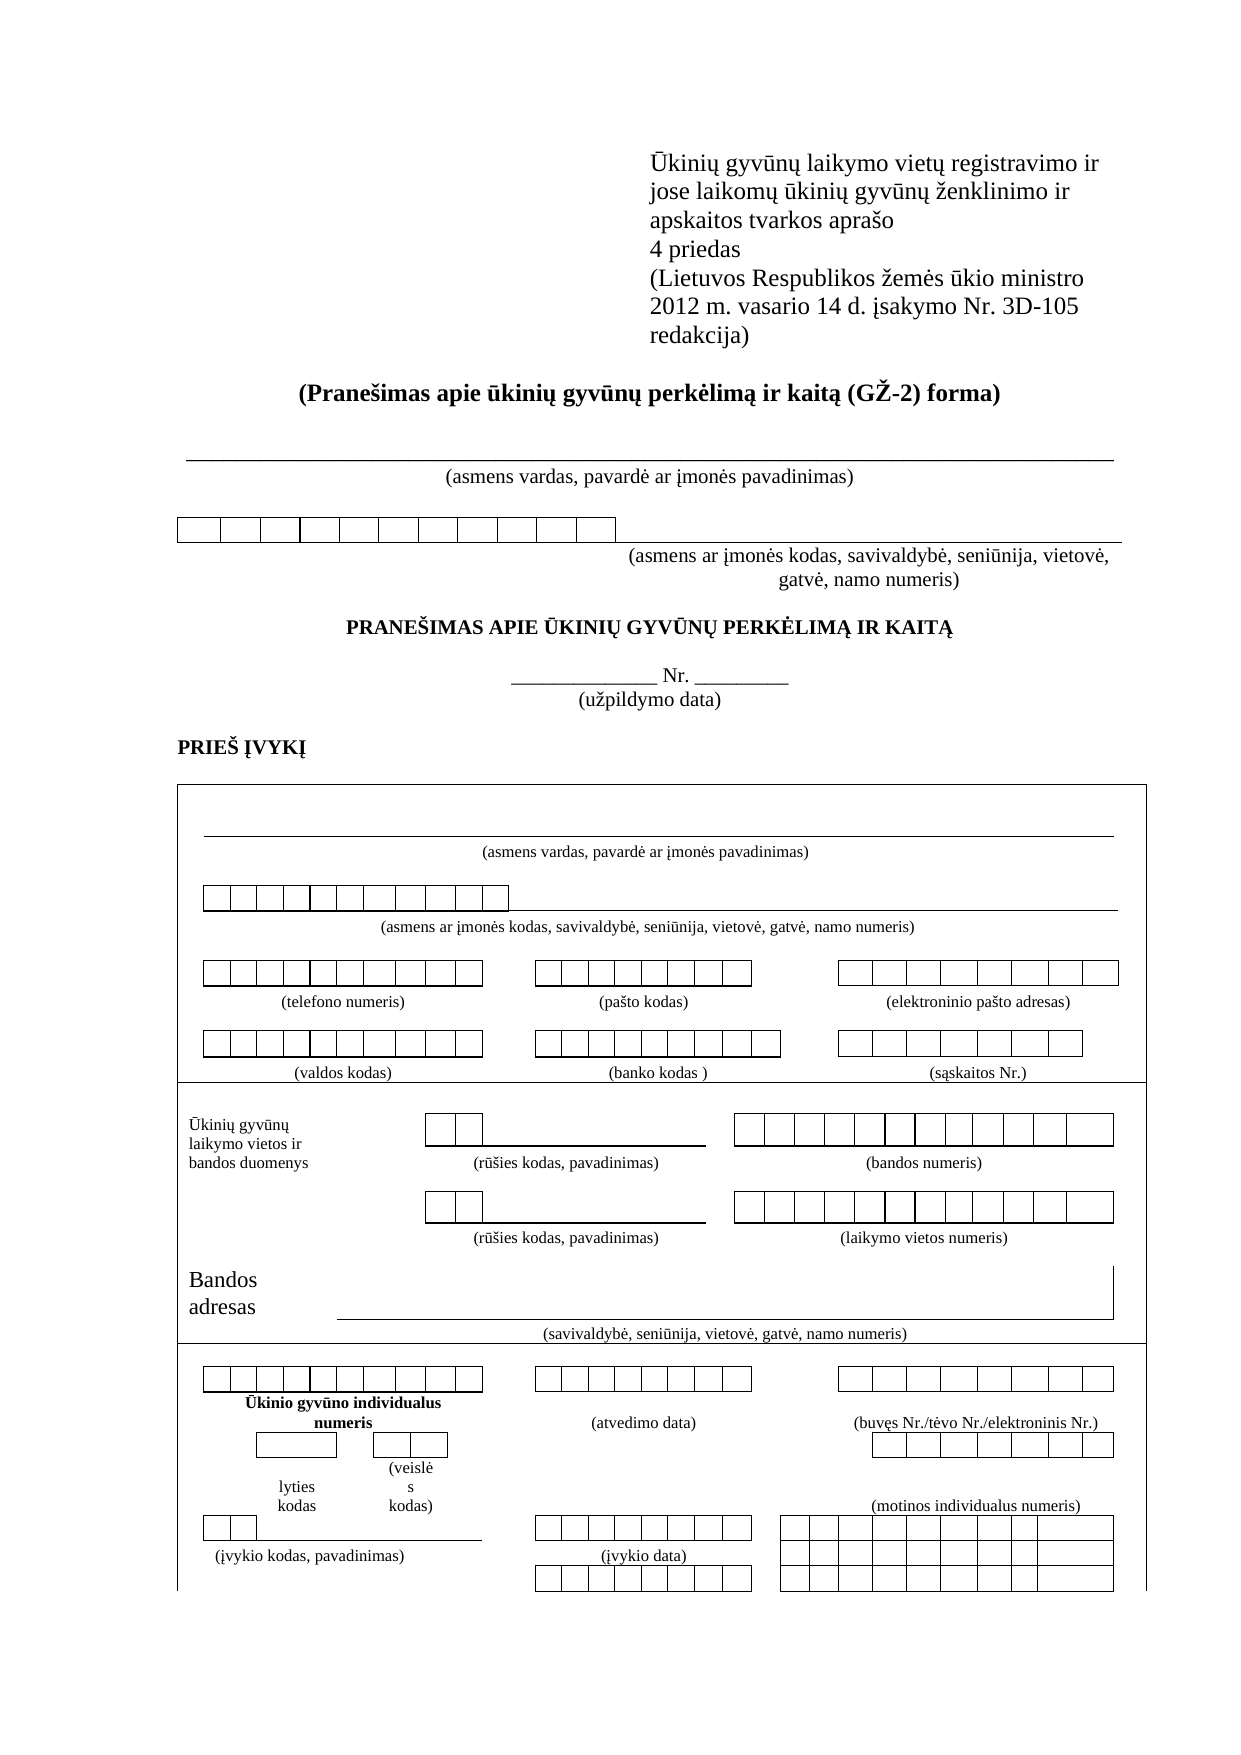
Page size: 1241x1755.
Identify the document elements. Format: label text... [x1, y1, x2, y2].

table_cell [257, 1367, 283, 1391]
table_cell (laikymo vietos numeris) [734, 1224, 1114, 1247]
table_cell (savivaldybė, seniūnija, vietovė, gatvė, namo numeris) [337, 1320, 1114, 1343]
table_cell [178, 1247, 337, 1266]
table_cell [723, 1432, 752, 1457]
table_cell [284, 1565, 310, 1591]
text (užpildymo data) [177, 687, 1122, 711]
table_cell [641, 1432, 668, 1457]
table_cell [642, 1566, 667, 1591]
table_cell [589, 961, 614, 985]
table_cell [456, 1367, 482, 1391]
table_header [301, 518, 339, 542]
table_cell [482, 1083, 706, 1113]
table_cell [337, 1457, 374, 1515]
table_cell [337, 1172, 426, 1191]
table_cell [752, 1391, 781, 1432]
table_cell [1038, 1541, 1113, 1565]
table_cell [1114, 1319, 1146, 1343]
table_cell [257, 1515, 283, 1540]
table_cell [1067, 1192, 1113, 1222]
table_cell [509, 1391, 535, 1432]
table_cell [839, 961, 872, 985]
table_cell [723, 1566, 751, 1591]
table_cell [178, 1565, 204, 1591]
table_cell [695, 1516, 722, 1540]
table_cell [482, 1432, 509, 1457]
table_cell (rūšies kodas, pavadinimas) [426, 1224, 706, 1247]
table_cell [509, 1432, 535, 1457]
table_cell [178, 1319, 337, 1343]
table_cell [941, 961, 977, 985]
table_cell [204, 1516, 230, 1540]
table_cell [752, 985, 781, 1011]
table_cell [257, 1031, 283, 1056]
table_cell [1049, 1367, 1082, 1391]
table_cell [483, 886, 508, 910]
table_cell [337, 1083, 426, 1113]
table_cell [589, 1516, 614, 1540]
table_cell [706, 1222, 734, 1247]
table_cell [426, 1031, 455, 1056]
table_cell [978, 961, 1011, 985]
table_cell [695, 961, 722, 985]
table_cell [781, 1516, 809, 1540]
table_cell [825, 1192, 854, 1222]
table_cell [752, 1457, 781, 1515]
table_cell [204, 961, 230, 985]
table_cell [810, 1516, 838, 1540]
table_cell [810, 1541, 838, 1565]
table_cell [396, 886, 425, 910]
table_cell [1114, 1247, 1146, 1266]
table_cell [588, 1432, 615, 1457]
table_cell [1034, 1114, 1066, 1144]
table_cell [396, 1031, 425, 1056]
table_cell [396, 1367, 425, 1391]
table_cell [509, 1056, 535, 1082]
table_cell [178, 936, 204, 960]
table_cell [973, 1083, 1003, 1113]
table_cell [483, 1030, 509, 1056]
table_cell [907, 1541, 940, 1565]
table_cell [642, 1516, 667, 1540]
table_cell [642, 961, 667, 985]
table_cell [509, 885, 1118, 910]
table_cell (įvykio kodas, pavadinimas) [204, 1541, 482, 1565]
table_cell [426, 1565, 456, 1591]
table_cell [907, 1566, 940, 1591]
table_cell [941, 1367, 977, 1391]
table_cell [795, 1114, 824, 1144]
table_cell [1114, 1222, 1146, 1247]
table_cell [916, 1192, 945, 1222]
table_cell [379, 543, 418, 591]
table_cell [695, 1031, 722, 1056]
table_cell [178, 985, 204, 1011]
table_cell [482, 936, 509, 960]
table_cell (banko kodas ) [535, 1058, 781, 1082]
table_cell [426, 961, 455, 985]
table_cell [809, 1391, 838, 1432]
table_cell [1033, 1083, 1066, 1113]
table_cell [752, 1031, 780, 1056]
table_cell [337, 886, 363, 910]
table_cell [1004, 1114, 1033, 1144]
table_header [261, 518, 299, 542]
table_cell [204, 1565, 230, 1591]
table_cell [178, 1391, 204, 1432]
table_cell [795, 1192, 824, 1222]
table_cell [311, 1031, 336, 1056]
table_cell [257, 1433, 336, 1457]
table_cell [886, 1114, 914, 1144]
table_cell [509, 1515, 535, 1540]
table_cell (motinos individualus numeris) [838, 1457, 1114, 1515]
table_header [178, 518, 220, 542]
table_cell [941, 1541, 977, 1565]
table_cell [781, 1432, 809, 1457]
table_cell [483, 1113, 706, 1144]
table_cell Bandos adresas [178, 1266, 337, 1319]
table_cell [706, 1191, 734, 1222]
table_cell [809, 1011, 838, 1030]
table_cell [509, 960, 535, 985]
table_cell [562, 961, 588, 985]
table_cell [1049, 1433, 1082, 1457]
table_cell [364, 961, 395, 985]
table_cell [483, 1191, 706, 1222]
table_cell [668, 1432, 694, 1457]
table_cell [456, 1565, 482, 1591]
table_cell [1038, 1516, 1113, 1540]
table_cell (asmens ar įmonės kodas, savivaldybė, seniūnija, vietovė, gatvė, namo numeris) [178, 910, 1118, 936]
table_cell [337, 1191, 425, 1222]
table_header [178, 785, 204, 808]
table_cell [781, 1457, 809, 1515]
table_cell [562, 1031, 588, 1056]
table_cell (valdos kodas) [204, 1058, 482, 1082]
table_cell [668, 1031, 694, 1056]
table_cell (asmens ar įmonės kodas, savivaldybė, seniūnija, vietovė, gatvė, namo numeris) [616, 543, 1122, 591]
table_cell [855, 1114, 884, 1144]
table_cell [1004, 1192, 1033, 1222]
table_cell [1114, 1457, 1146, 1515]
table_header [537, 518, 576, 542]
table_cell (telefono numeris) [204, 987, 482, 1011]
table_cell [946, 1114, 972, 1144]
table_cell [723, 1516, 751, 1540]
table_cell [839, 1516, 872, 1540]
table_cell [537, 543, 576, 591]
table_cell [426, 886, 455, 910]
table_cell [752, 960, 781, 985]
table_cell [482, 1011, 509, 1030]
table_cell [340, 543, 379, 591]
table_cell [706, 1247, 734, 1266]
table_cell [456, 886, 482, 910]
table_cell [337, 1565, 363, 1591]
table_cell [536, 1516, 561, 1540]
table_cell [809, 1457, 838, 1515]
table_cell [1067, 1114, 1113, 1144]
table_cell [809, 1366, 838, 1391]
table_cell [562, 1566, 588, 1591]
table_cell [978, 1031, 1011, 1056]
table_cell [809, 1030, 838, 1056]
table_cell [204, 1011, 482, 1030]
table_cell (sąskaitos Nr.) [838, 1056, 1118, 1082]
table_cell [536, 961, 561, 985]
table_cell [723, 961, 751, 985]
table_cell [337, 1432, 373, 1457]
table_cell [978, 1516, 1011, 1540]
table_cell [1114, 1565, 1146, 1591]
table_cell [1012, 1367, 1048, 1391]
table_cell [1034, 1192, 1066, 1222]
table_cell [706, 1083, 734, 1113]
table_cell (buvęs Nr./tėvo Nr./elektroninis Nr.) [838, 1392, 1114, 1432]
table_cell [1083, 1367, 1113, 1391]
table_cell [695, 1566, 722, 1591]
table_cell [1114, 1145, 1146, 1172]
table_cell [915, 1083, 945, 1113]
table_cell [178, 885, 203, 910]
table_cell [706, 1145, 734, 1172]
table_cell [795, 1083, 824, 1113]
table_cell [509, 1457, 535, 1515]
table_cell [204, 1432, 256, 1457]
table_cell [706, 1113, 734, 1144]
text (Lietuvos Respublikos žemės ūkio ministro [649, 263, 1122, 291]
table_cell [576, 543, 616, 591]
table_cell [752, 1565, 780, 1591]
table_cell [363, 1565, 396, 1591]
table_cell [483, 960, 509, 985]
table_cell [873, 1516, 906, 1540]
table_cell [337, 1266, 1113, 1319]
table_cell [781, 1566, 809, 1591]
table_cell [668, 1516, 694, 1540]
table_cell [907, 1433, 940, 1457]
table_cell (rūšies kodas, pavadinimas) [426, 1147, 706, 1172]
table_cell [364, 1367, 395, 1391]
table_cell [642, 1367, 667, 1391]
table_cell [396, 1565, 426, 1591]
table_cell [916, 1114, 945, 1144]
table_cell [230, 1565, 257, 1591]
table_cell [178, 1515, 203, 1540]
text PRIEŠ ĮVYKĮ [177, 735, 1122, 759]
table_cell [855, 1192, 884, 1222]
table_cell [1114, 1540, 1146, 1565]
table_cell [735, 1192, 764, 1222]
table_cell [781, 1541, 809, 1565]
table_cell [456, 1192, 482, 1222]
table_cell [973, 1192, 1003, 1222]
table_cell [615, 961, 641, 985]
table_cell [231, 886, 256, 910]
text _ [177, 435, 1122, 464]
table_cell [204, 861, 1118, 885]
table_cell [536, 1367, 561, 1391]
table_cell [1012, 1433, 1048, 1457]
table_cell [456, 1031, 482, 1056]
table_cell [535, 1457, 752, 1515]
table_cell [311, 886, 336, 910]
table_cell [204, 1031, 230, 1056]
table_cell [204, 1367, 230, 1391]
table_cell [257, 961, 283, 985]
table_cell [1114, 809, 1146, 836]
table_cell [411, 1433, 447, 1457]
table_cell [260, 543, 300, 591]
table_cell [781, 936, 809, 960]
table_cell [1114, 1344, 1146, 1366]
text ______________ Nr. _________ [177, 663, 1122, 687]
table_header [458, 518, 497, 542]
table_cell [535, 1011, 752, 1030]
table_cell [337, 1515, 363, 1540]
table_cell [973, 1114, 1003, 1144]
table_header [379, 518, 418, 542]
table_cell [809, 1056, 838, 1082]
table_cell [695, 1367, 722, 1391]
table_cell [1114, 1113, 1146, 1144]
table_cell [178, 809, 204, 836]
table_cell [781, 1056, 809, 1082]
table_cell [1118, 885, 1146, 910]
table_cell [204, 1457, 257, 1515]
table_cell [364, 1031, 395, 1056]
table_cell [337, 1344, 1114, 1366]
table_cell [337, 1145, 426, 1172]
table_cell [178, 1366, 203, 1391]
table_cell [562, 1432, 588, 1457]
table_cell [839, 1031, 872, 1056]
table_header [1114, 785, 1146, 808]
table_cell [231, 961, 256, 985]
table_cell [839, 1367, 872, 1391]
text Ūkinių gyvūnų laikymo vietų registravimo ir [650, 148, 1122, 176]
table_cell [1118, 985, 1146, 1011]
table_cell [886, 1192, 914, 1222]
table_cell [536, 1031, 561, 1056]
table_cell [310, 1565, 337, 1591]
table_cell [509, 936, 535, 960]
table_cell [177, 543, 221, 591]
table_cell [723, 1031, 751, 1056]
table_cell [978, 1433, 1011, 1457]
table_cell [456, 1114, 482, 1144]
table_cell [310, 1515, 337, 1540]
table_cell [1038, 1566, 1113, 1591]
table_cell [752, 1432, 781, 1457]
table_cell [300, 543, 339, 591]
table_cell [284, 1367, 309, 1391]
table_cell [809, 936, 838, 960]
table_cell [311, 961, 336, 985]
table_cell [734, 1247, 1114, 1266]
table_cell [1066, 1083, 1114, 1113]
table_cell [838, 1432, 872, 1457]
table_cell [374, 1433, 410, 1457]
table_cell [873, 1566, 906, 1591]
table_cell [668, 1367, 694, 1391]
text jose laikomų ūkinių gyvūnų ženklinimo ir [649, 176, 1122, 205]
table_cell [941, 1031, 977, 1056]
table_cell [1012, 1031, 1048, 1056]
table_cell [231, 1516, 256, 1540]
table_cell [509, 1565, 535, 1591]
table_cell [535, 936, 752, 960]
table_header [204, 785, 1114, 808]
table_cell [535, 1432, 562, 1457]
table_cell [447, 1457, 482, 1515]
table_cell [615, 1432, 641, 1457]
table_cell [589, 1367, 614, 1391]
table_cell [284, 961, 309, 985]
table_cell [752, 936, 781, 960]
table_cell [873, 961, 906, 985]
table_cell [482, 1515, 509, 1540]
table_header [498, 518, 536, 542]
table_cell [839, 1541, 872, 1565]
table_cell [482, 1056, 509, 1082]
table_cell [907, 1367, 940, 1391]
table_cell [781, 985, 809, 1011]
table_cell [204, 936, 482, 960]
table_cell [364, 886, 395, 910]
table_header [340, 518, 378, 542]
table_cell [941, 1516, 977, 1540]
table_cell [873, 1541, 906, 1565]
table_header [616, 517, 1122, 542]
table_cell [1012, 1541, 1037, 1565]
table_cell [178, 1030, 203, 1056]
table_cell [231, 1367, 256, 1391]
table_cell [978, 1541, 1011, 1565]
table_cell [723, 1367, 751, 1391]
table_cell Ūkinių gyvūnų laikymo vietos ir bandos duomenys [178, 1113, 337, 1172]
table_cell [257, 1565, 283, 1591]
table_cell [1118, 1030, 1146, 1056]
table_cell [562, 1367, 588, 1391]
table_cell [482, 1540, 509, 1565]
table_cell [809, 1432, 838, 1457]
table_cell [873, 1031, 906, 1056]
table_cell [536, 1566, 561, 1591]
table_cell [426, 1083, 482, 1113]
table_cell [337, 961, 363, 985]
table_cell [1118, 861, 1146, 885]
table_cell [426, 1192, 455, 1222]
table_cell [941, 1433, 977, 1457]
table_cell [839, 1566, 872, 1591]
table_cell [363, 1515, 396, 1540]
table_cell [809, 985, 838, 1011]
table_cell [1114, 1172, 1146, 1191]
table_cell [907, 1516, 940, 1540]
table_cell [752, 1540, 780, 1565]
table_cell [734, 1172, 1114, 1191]
table_cell [941, 1566, 977, 1591]
table_cell (įvykio data) [535, 1541, 752, 1565]
table_cell (veislės kodas) [374, 1458, 447, 1515]
table_cell [873, 1367, 906, 1391]
table_cell [178, 1457, 204, 1515]
table_cell [1118, 1011, 1146, 1030]
table_cell [178, 1432, 204, 1457]
table_cell [1003, 1083, 1033, 1113]
table_cell [562, 1516, 588, 1540]
table_cell [178, 1083, 337, 1113]
table_cell [1114, 1515, 1146, 1540]
table_cell [396, 1515, 426, 1540]
table_cell [284, 886, 309, 910]
table_cell [838, 1011, 1118, 1030]
table_cell [1049, 961, 1082, 985]
table_cell [284, 1515, 310, 1540]
table_cell [752, 1366, 781, 1391]
table_cell [311, 1367, 336, 1391]
table_cell [781, 1366, 809, 1391]
table_cell [426, 1367, 455, 1391]
table_cell [735, 1114, 764, 1144]
text apskaitos tvarkos aprašo [649, 205, 1122, 234]
table_cell [204, 886, 230, 910]
table_cell [781, 1030, 809, 1056]
table_cell (pašto kodas) [535, 987, 752, 1011]
table_cell (elektroninio pašto adresas) [838, 986, 1118, 1011]
table_cell [1118, 1056, 1146, 1082]
table_cell [907, 1031, 940, 1056]
table_cell [498, 543, 537, 591]
table_cell [765, 1192, 794, 1222]
table_cell [781, 1391, 809, 1432]
table_cell [1083, 1030, 1118, 1056]
table_cell Ūkinio gyvūno individualus numeris [204, 1393, 482, 1432]
table_cell [907, 961, 940, 985]
table_cell [456, 1515, 482, 1540]
table_cell [978, 1367, 1011, 1391]
table_cell [231, 1031, 256, 1056]
table_cell [178, 1056, 204, 1082]
table_cell [855, 1083, 885, 1113]
table_cell [1083, 961, 1118, 985]
table_cell [810, 1566, 838, 1591]
table_cell [426, 1247, 706, 1266]
table_cell [945, 1083, 973, 1113]
text (Pranešimas apie ūkinių gyvūnų perkėlimą ir kaitą (GŽ-2) forma) [177, 378, 1122, 406]
table_cell [694, 1432, 723, 1457]
table_cell [615, 1566, 641, 1591]
table_cell [1118, 910, 1146, 936]
table_cell [509, 1366, 535, 1391]
table_cell [615, 1516, 641, 1540]
table_cell [764, 1083, 794, 1113]
table_cell [668, 961, 694, 985]
table_cell [838, 936, 1118, 960]
table_cell [1114, 1432, 1146, 1457]
table_header [577, 518, 615, 542]
table_cell [284, 1031, 309, 1056]
table_cell [178, 960, 203, 985]
table_cell [1012, 961, 1048, 985]
table_cell [885, 1083, 915, 1113]
text 4 priedas [649, 234, 1122, 263]
table_cell [1114, 1266, 1146, 1319]
table_cell [1012, 1516, 1037, 1540]
table_cell [1012, 1566, 1037, 1591]
text (asmens vardas, pavardė ar įmonės pavadinimas) [177, 464, 1122, 488]
table_cell [178, 1011, 204, 1030]
table_cell [337, 1222, 426, 1247]
table_cell [589, 1031, 614, 1056]
table_cell [509, 1011, 535, 1030]
table_cell [426, 1172, 706, 1191]
table_cell lyties kodas [257, 1458, 337, 1515]
table_cell [946, 1192, 972, 1222]
table_cell [178, 1540, 204, 1565]
table_cell [204, 809, 1114, 836]
table_cell [1114, 1191, 1146, 1222]
table_cell [1083, 1433, 1113, 1457]
table_cell [426, 1515, 456, 1540]
table_cell [734, 1083, 764, 1113]
table_cell [178, 1172, 337, 1191]
table_cell [752, 1515, 780, 1540]
table_cell [509, 985, 535, 1011]
table_cell [1114, 836, 1146, 861]
table_cell [1114, 1366, 1146, 1391]
table_cell [419, 543, 458, 591]
table_header [221, 518, 260, 542]
table_cell [589, 1566, 614, 1591]
table_cell [1114, 1391, 1146, 1432]
table_cell [668, 1566, 694, 1591]
table_cell [752, 1011, 781, 1030]
table_cell [509, 1540, 535, 1565]
table_cell [337, 1367, 363, 1391]
table_cell [337, 1247, 426, 1266]
table_cell [642, 1031, 667, 1056]
text 2012 m. vasario 14 d. įsakymo Nr. 3D-105 redakcija) [649, 291, 1122, 349]
table_cell [257, 886, 283, 910]
table_cell [482, 1391, 509, 1432]
table_cell [765, 1114, 794, 1144]
table_cell [396, 961, 425, 985]
table_cell [458, 543, 497, 591]
table_cell (bandos numeris) [734, 1147, 1114, 1172]
table_cell [1049, 1031, 1082, 1056]
table_cell [1114, 1083, 1146, 1113]
table_cell [509, 1030, 535, 1056]
table_cell [337, 1113, 425, 1144]
table_cell (atvedimo data) [535, 1392, 752, 1432]
table_cell [482, 1457, 509, 1515]
table_cell [178, 1344, 337, 1366]
text PRANEŠIMAS APIE ŪKINIŲ GYVŪNŲ PERKĖLIMĄ IR KAITĄ [177, 615, 1122, 639]
table_cell [1118, 936, 1146, 960]
table_cell [781, 960, 809, 985]
table_cell [1119, 960, 1146, 985]
table_cell [337, 1031, 363, 1056]
table_cell [615, 1367, 641, 1391]
table_cell [978, 1566, 1011, 1591]
table_cell [825, 1114, 854, 1144]
table_cell [482, 1565, 509, 1591]
table_cell [873, 1433, 906, 1457]
table_cell [781, 1011, 809, 1030]
table_cell [178, 861, 204, 885]
table_cell [448, 1432, 482, 1457]
table_cell [825, 1083, 855, 1113]
table_cell [178, 1191, 337, 1247]
table_cell [482, 985, 509, 1011]
table_cell [483, 1366, 509, 1391]
table_cell [456, 961, 482, 985]
table_cell [221, 543, 260, 591]
table_cell [615, 1031, 641, 1056]
table_header [419, 518, 457, 542]
table_cell (asmens vardas, pavardė ar įmonės pavadinimas) [178, 836, 1114, 861]
table_cell [706, 1172, 734, 1191]
table_cell [426, 1114, 455, 1144]
table_cell [809, 960, 838, 985]
